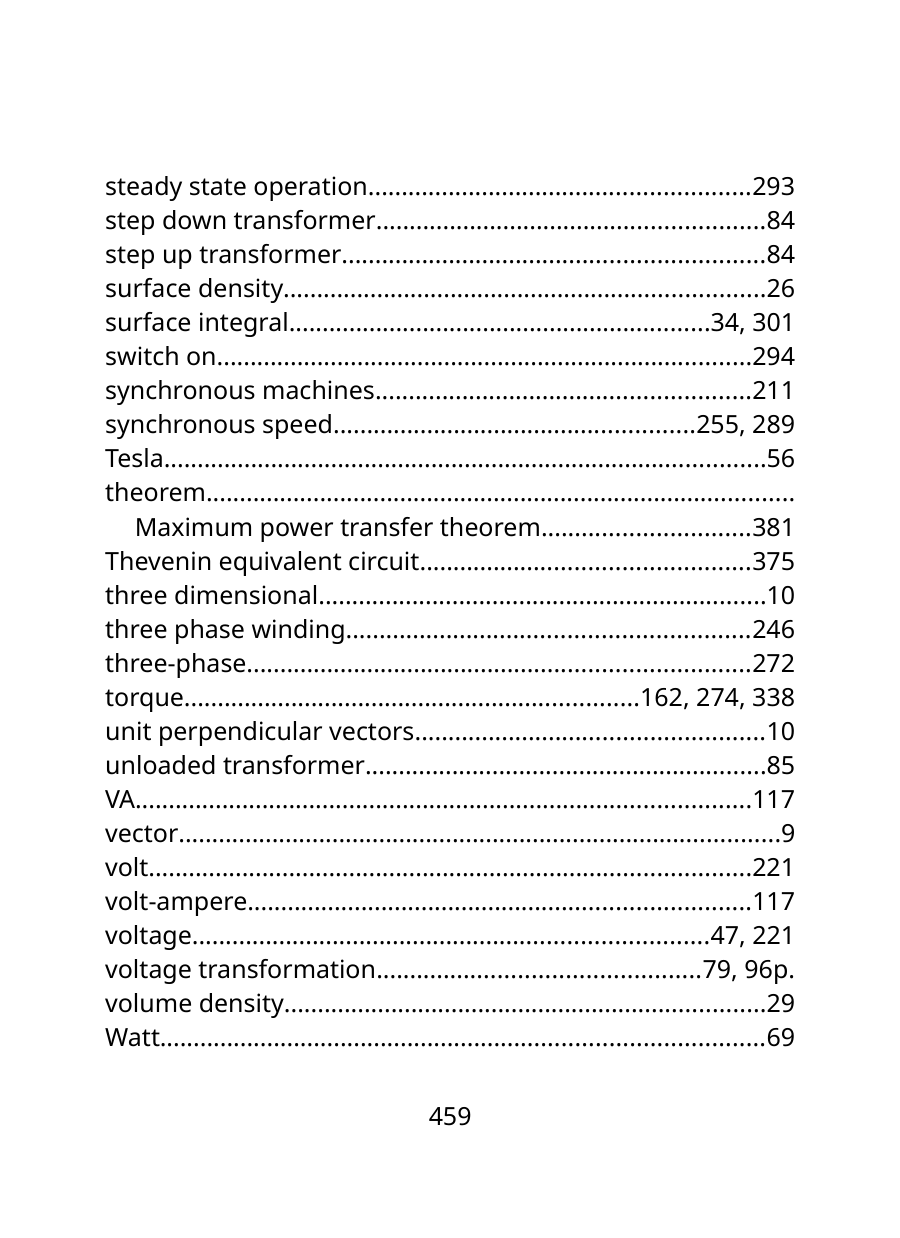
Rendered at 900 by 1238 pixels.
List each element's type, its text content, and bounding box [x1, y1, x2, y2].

text theorem [105, 475, 795, 509]
text synchronous machines 211 [105, 373, 795, 407]
text unloaded transformer 85 [105, 748, 795, 782]
text unit perpendicular vectors 10 [105, 713, 795, 748]
text VA 117 [105, 782, 795, 816]
text voltage 47, 221 [105, 918, 795, 952]
text volume density 29 [105, 986, 795, 1020]
text vector 9 [105, 816, 795, 850]
text volt 221 [105, 850, 795, 884]
text Maximum power transfer theorem 381 [134, 509, 795, 543]
text three phase winding 246 [105, 611, 795, 645]
text Watt 69 [105, 1020, 795, 1054]
text switch on 294 [105, 339, 795, 373]
text voltage transformation 79, 96p. [105, 952, 795, 986]
text step up transformer 84 [105, 237, 795, 271]
text synchronous speed 255, 289 [105, 407, 795, 441]
text three-phase 272 [105, 645, 795, 679]
text surface density 26 [105, 271, 795, 305]
text volt-ampere 117 [105, 884, 795, 918]
text step down transformer 84 [105, 203, 795, 237]
text Thevenin equivalent circuit 375 [105, 543, 795, 577]
text three dimensional 10 [105, 577, 795, 611]
text steady state operation 293 [105, 168, 795, 203]
text Tesla 56 [105, 441, 795, 475]
text torque 162, 274, 338 [105, 679, 795, 713]
text surface integral 34, 301 [105, 305, 795, 339]
